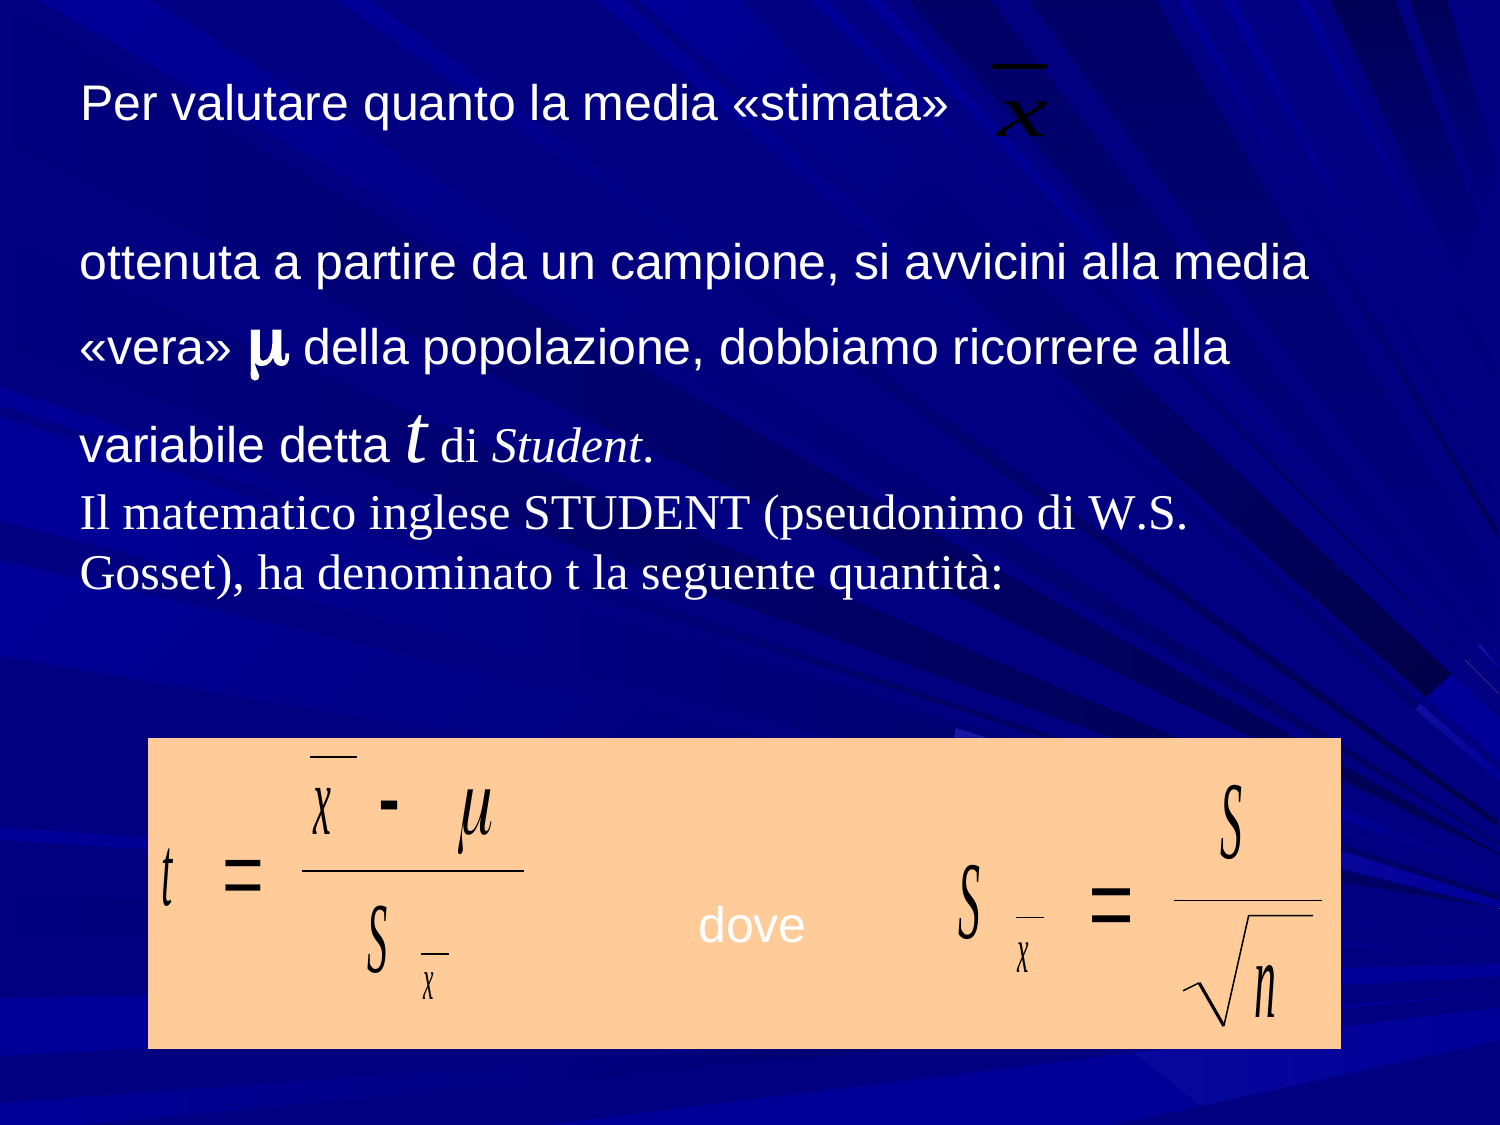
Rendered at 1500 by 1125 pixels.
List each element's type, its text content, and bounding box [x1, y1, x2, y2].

text_box ottenuta a partire da un campione, si avvicini alla media «vera»  della popolazione, dobbiamo ricorrere alla variabile detta t di Student. Il matematico inglese STUDENT (pseudonimo di W.S. Gosset), ha denominato t la seguente quantità: [64, 221, 1365, 667]
chart [974, 48, 1070, 156]
text_box Per valutare quanto la media «stimata» [65, 63, 979, 139]
picture [147, 738, 1341, 1050]
